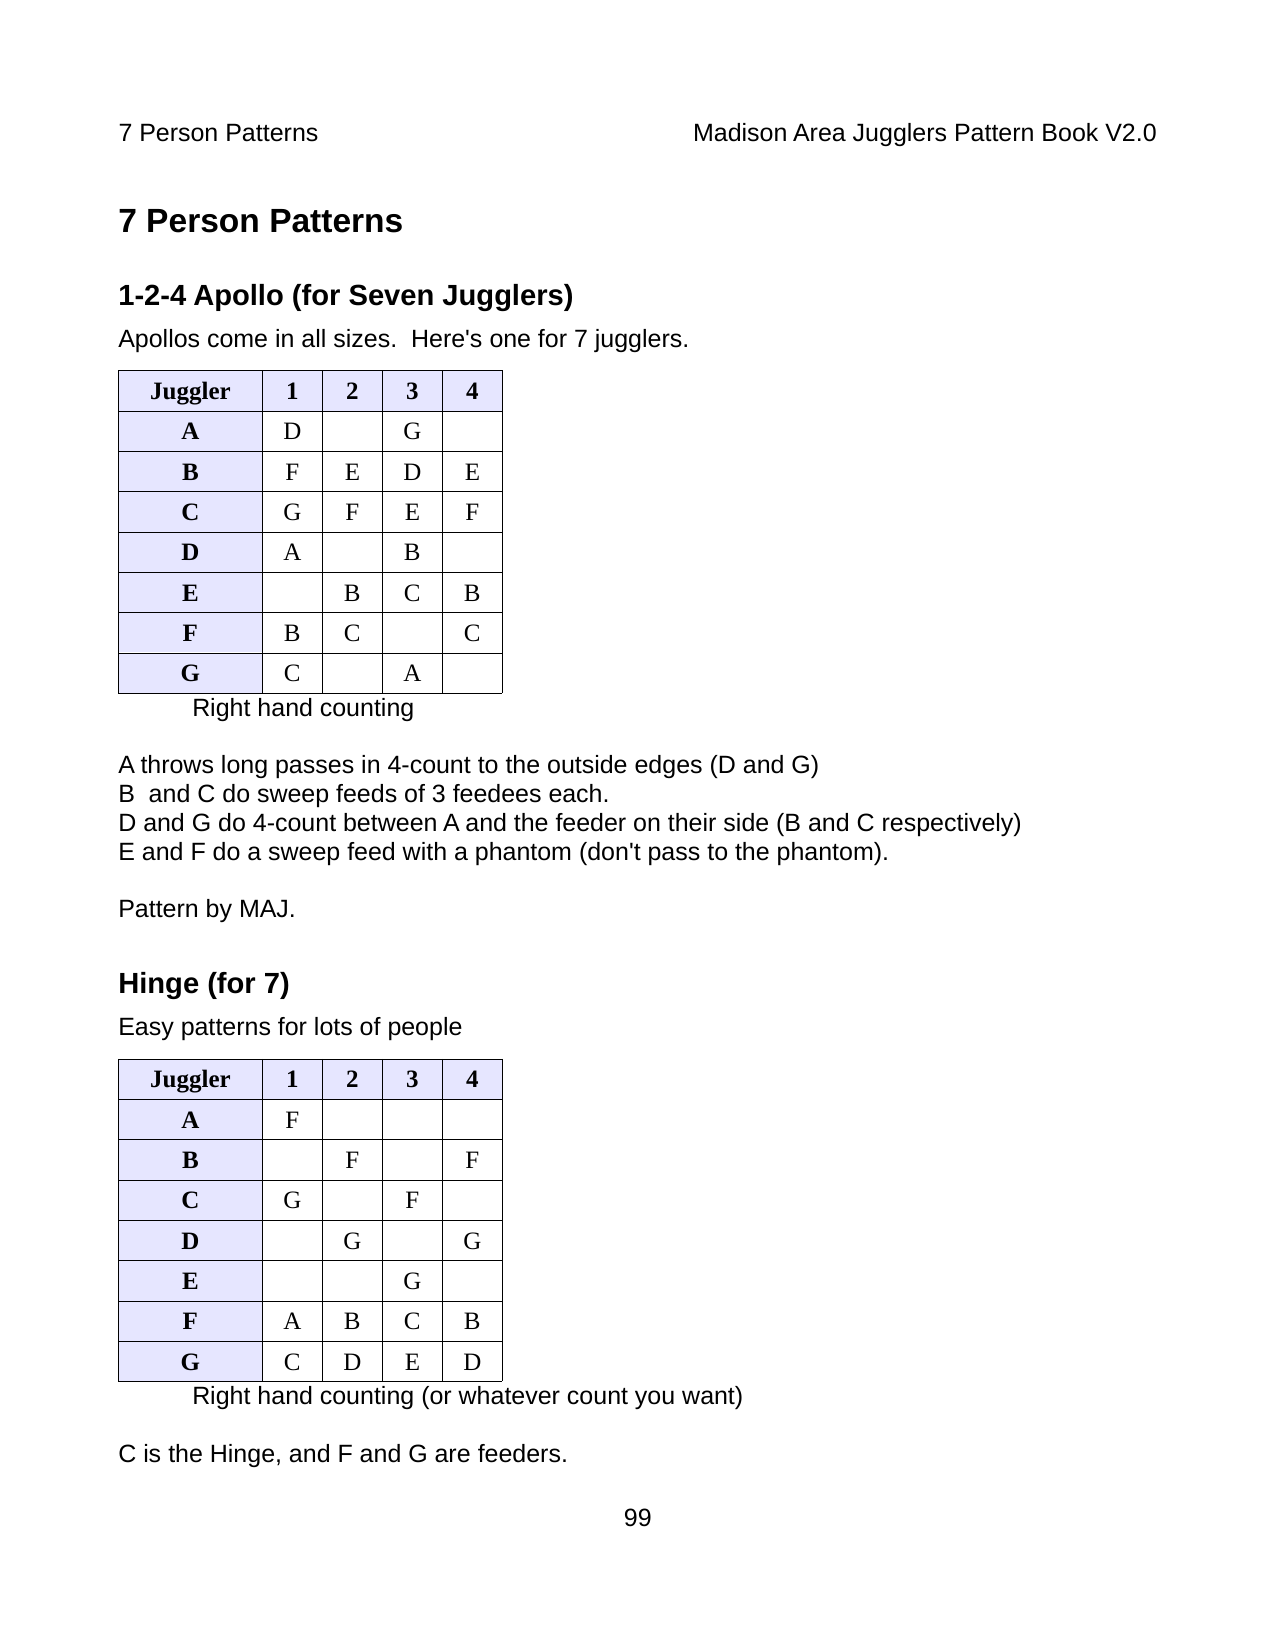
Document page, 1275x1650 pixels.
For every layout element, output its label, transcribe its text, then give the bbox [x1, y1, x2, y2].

table_cell [443, 1261, 502, 1301]
subtitle Hinge (for 7) [118, 966, 1157, 999]
table_cell G [263, 492, 322, 532]
table_cell C [443, 613, 502, 652]
table_cell E [323, 452, 382, 491]
table_header 3 [383, 1060, 442, 1099]
table_cell G [443, 1221, 502, 1260]
table_cell [323, 412, 382, 451]
table_cell [383, 1221, 442, 1260]
table_cell F [443, 1140, 502, 1180]
table_cell B [119, 1140, 262, 1180]
table_cell [443, 1181, 502, 1220]
table_cell C [119, 492, 262, 532]
table_header 2 [323, 371, 382, 411]
text Apollos come in all sizes. Here's one for 7 jugglers. [118, 323, 1157, 352]
table_header Juggler [119, 1060, 262, 1099]
table_cell F [383, 1181, 442, 1220]
table_cell [323, 1261, 382, 1301]
text Right hand counting (or whatever count you want) [118, 1381, 1157, 1410]
table_cell D [323, 1342, 382, 1381]
table_cell E [119, 573, 262, 612]
table_cell D [263, 412, 322, 451]
table_cell [383, 1140, 442, 1180]
table_cell E [443, 452, 502, 491]
subtitle 7 Person Patterns [118, 201, 1157, 240]
table_cell B [323, 1302, 382, 1341]
table_cell F [119, 613, 262, 652]
table_cell C [263, 654, 322, 693]
table_cell [383, 1100, 442, 1139]
table_cell F [263, 1100, 322, 1139]
text Right hand counting [118, 693, 1157, 722]
table_cell [383, 613, 442, 652]
text E and F do a sweep feed with a phantom (don't pass to the phantom). [118, 837, 1157, 865]
table_cell C [263, 1342, 322, 1381]
table_cell C [383, 573, 442, 612]
table_cell A [119, 412, 262, 451]
table_header 4 [443, 1060, 502, 1099]
table_cell [443, 1100, 502, 1139]
table_cell [443, 654, 502, 693]
table_cell D [119, 533, 262, 572]
table_header 4 [443, 371, 502, 411]
table_cell E [383, 492, 442, 532]
list C is the Hinge, and F and G are feeders. [118, 1439, 1157, 1468]
table_cell B [263, 613, 322, 652]
table_cell C [119, 1181, 262, 1220]
table_cell G [119, 654, 262, 693]
table_cell [263, 1221, 322, 1260]
table_cell B [383, 533, 442, 572]
table_cell G [323, 1221, 382, 1260]
table_cell C [383, 1302, 442, 1341]
table_cell D [443, 1342, 502, 1381]
table_cell G [383, 412, 442, 451]
table_cell G [383, 1261, 442, 1301]
text B and C do sweep feeds of 3 feedees each. [118, 779, 1157, 808]
table_cell [323, 533, 382, 572]
text Pattern by MAJ. [118, 894, 1157, 923]
table_cell F [323, 492, 382, 532]
table_cell D [119, 1221, 262, 1260]
table_cell A [263, 533, 322, 572]
table_cell [323, 1181, 382, 1220]
text A throws long passes in 4-count to the outside edges (D and G) [118, 750, 1157, 779]
table_cell A [263, 1302, 322, 1341]
table_cell F [443, 492, 502, 532]
table_cell [323, 654, 382, 693]
table_cell [263, 573, 322, 612]
table_cell F [263, 452, 322, 491]
table_cell [263, 1261, 322, 1301]
table_cell B [323, 573, 382, 612]
table_cell [323, 1100, 382, 1139]
table_cell G [263, 1181, 322, 1220]
table_header Juggler [119, 371, 262, 411]
table_cell E [119, 1261, 262, 1301]
table_header 1 [263, 1060, 322, 1099]
table_cell [443, 533, 502, 572]
table_cell E [383, 1342, 442, 1381]
table_cell [443, 412, 502, 451]
table_cell A [119, 1100, 262, 1139]
table_cell G [119, 1342, 262, 1381]
text Easy patterns for lots of people [118, 1012, 1157, 1041]
text D and G do 4-count between A and the feeder on their side (B and C respectively) [118, 808, 1157, 837]
table_cell F [119, 1302, 262, 1341]
table_cell B [119, 452, 262, 491]
table_header 3 [383, 371, 442, 411]
subtitle 1-2-4 Apollo (for Seven Jugglers) [118, 277, 1157, 311]
table_cell D [383, 452, 442, 491]
table_cell B [443, 573, 502, 612]
table_cell F [323, 1140, 382, 1180]
table_cell A [383, 654, 442, 693]
table_cell [263, 1140, 322, 1180]
table_header 1 [263, 371, 322, 411]
table_cell C [323, 613, 382, 652]
table_header 2 [323, 1060, 382, 1099]
table_cell B [443, 1302, 502, 1341]
